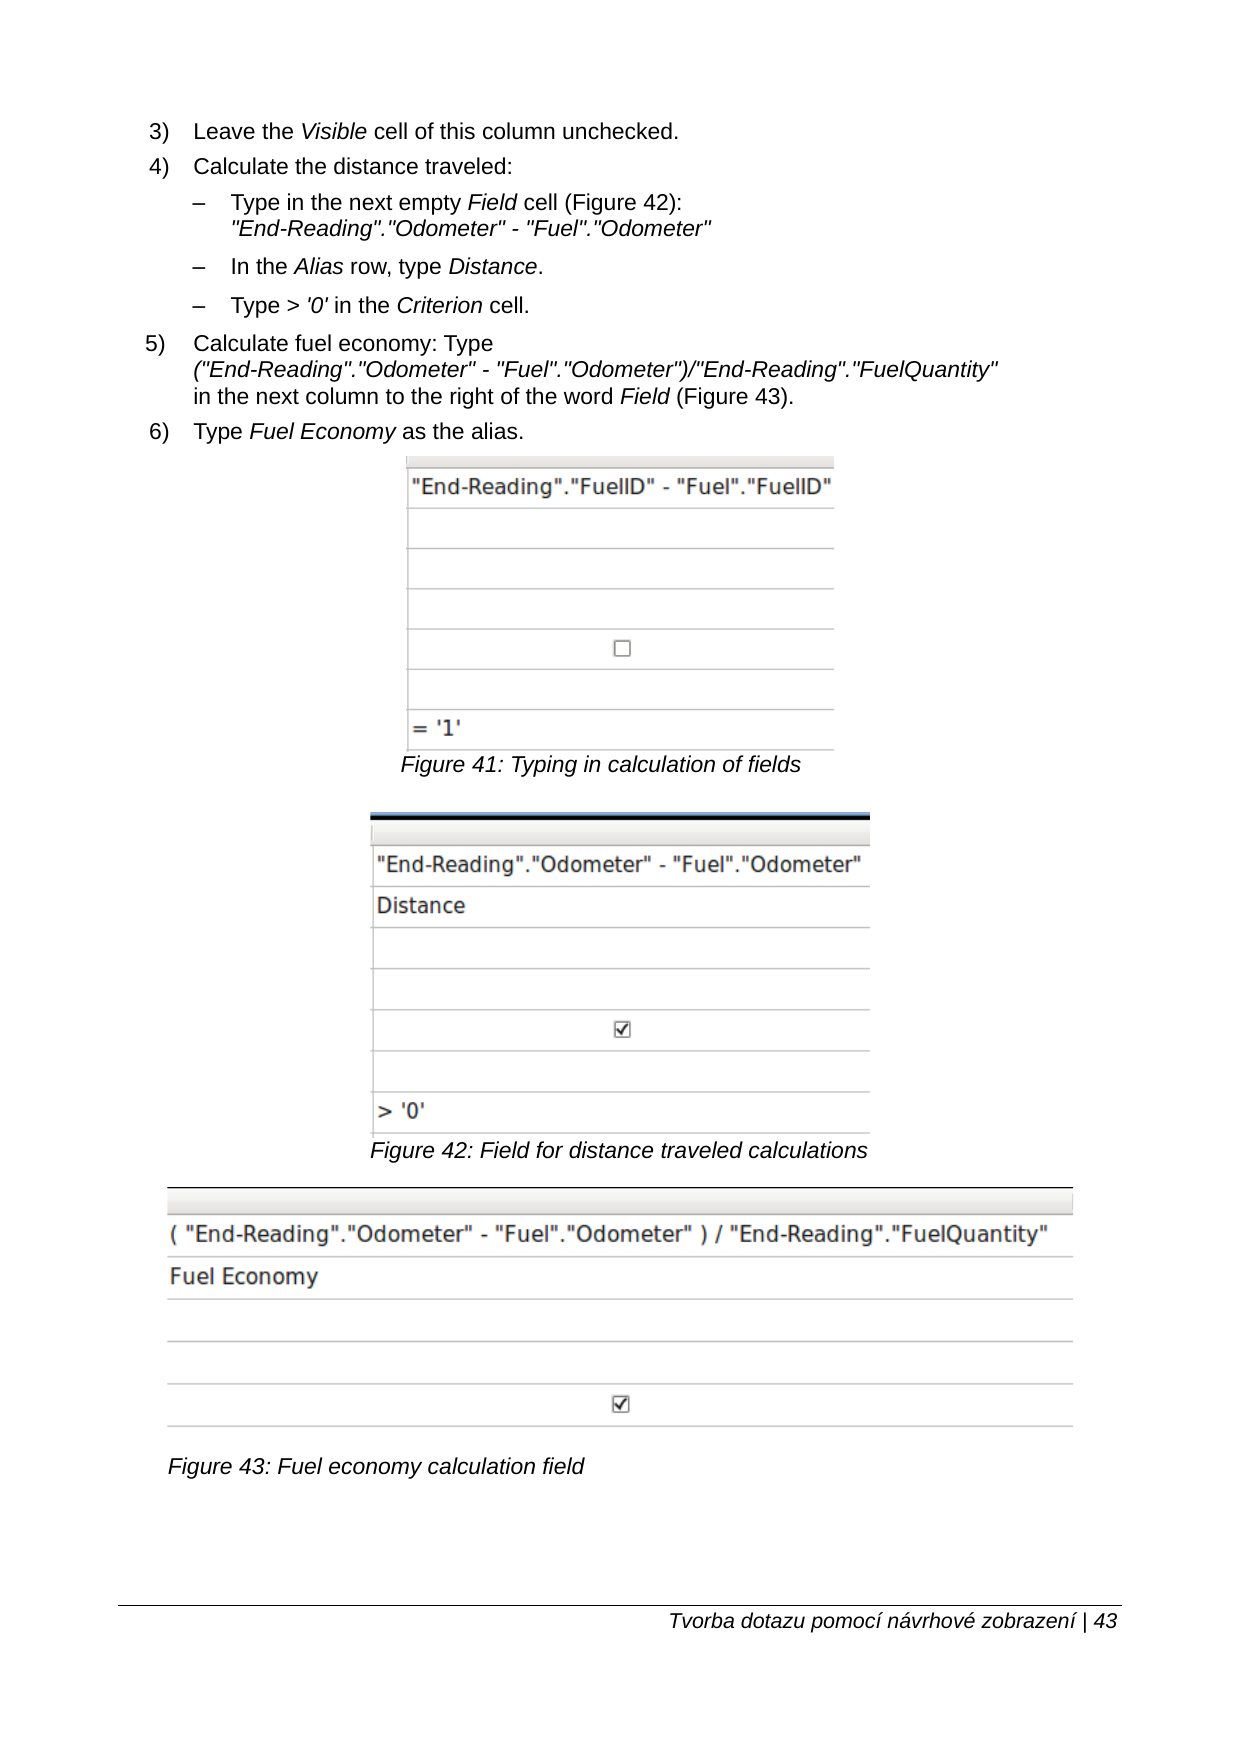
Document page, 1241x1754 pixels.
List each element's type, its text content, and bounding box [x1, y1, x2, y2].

list Calculate the distance traveled: [169, 153, 1122, 180]
text Figure 41: Typing in calculation of fields [400, 456, 840, 778]
text Figure 43: Fuel economy calculation field [168, 1454, 1073, 1480]
list Leave the Visible cell of this column unchecked. [169, 118, 1122, 144]
list Type > '0' in the Criterion cell. [192, 292, 1122, 318]
list Calculate fuel economy: Type ("End-Reading"."Odometer" - "Fuel"."Odometer")/"End-Reading"."FuelQuantity" in the next column to the right of the word Field (Figure 43). [165, 330, 1122, 409]
list Type in the next empty Field cell (Figure 42): "End-Reading"."Odometer" - "Fuel"."Odometer" [192, 188, 1122, 241]
picture [167, 1187, 1074, 1454]
list Type Fuel Economy as the alias. [169, 418, 1122, 444]
picture [406, 456, 835, 752]
text Figure 42: Field for distance traveled calculations [355, 813, 885, 1164]
picture [370, 812, 870, 1138]
list In the Alias row, type Distance. [192, 253, 1122, 279]
